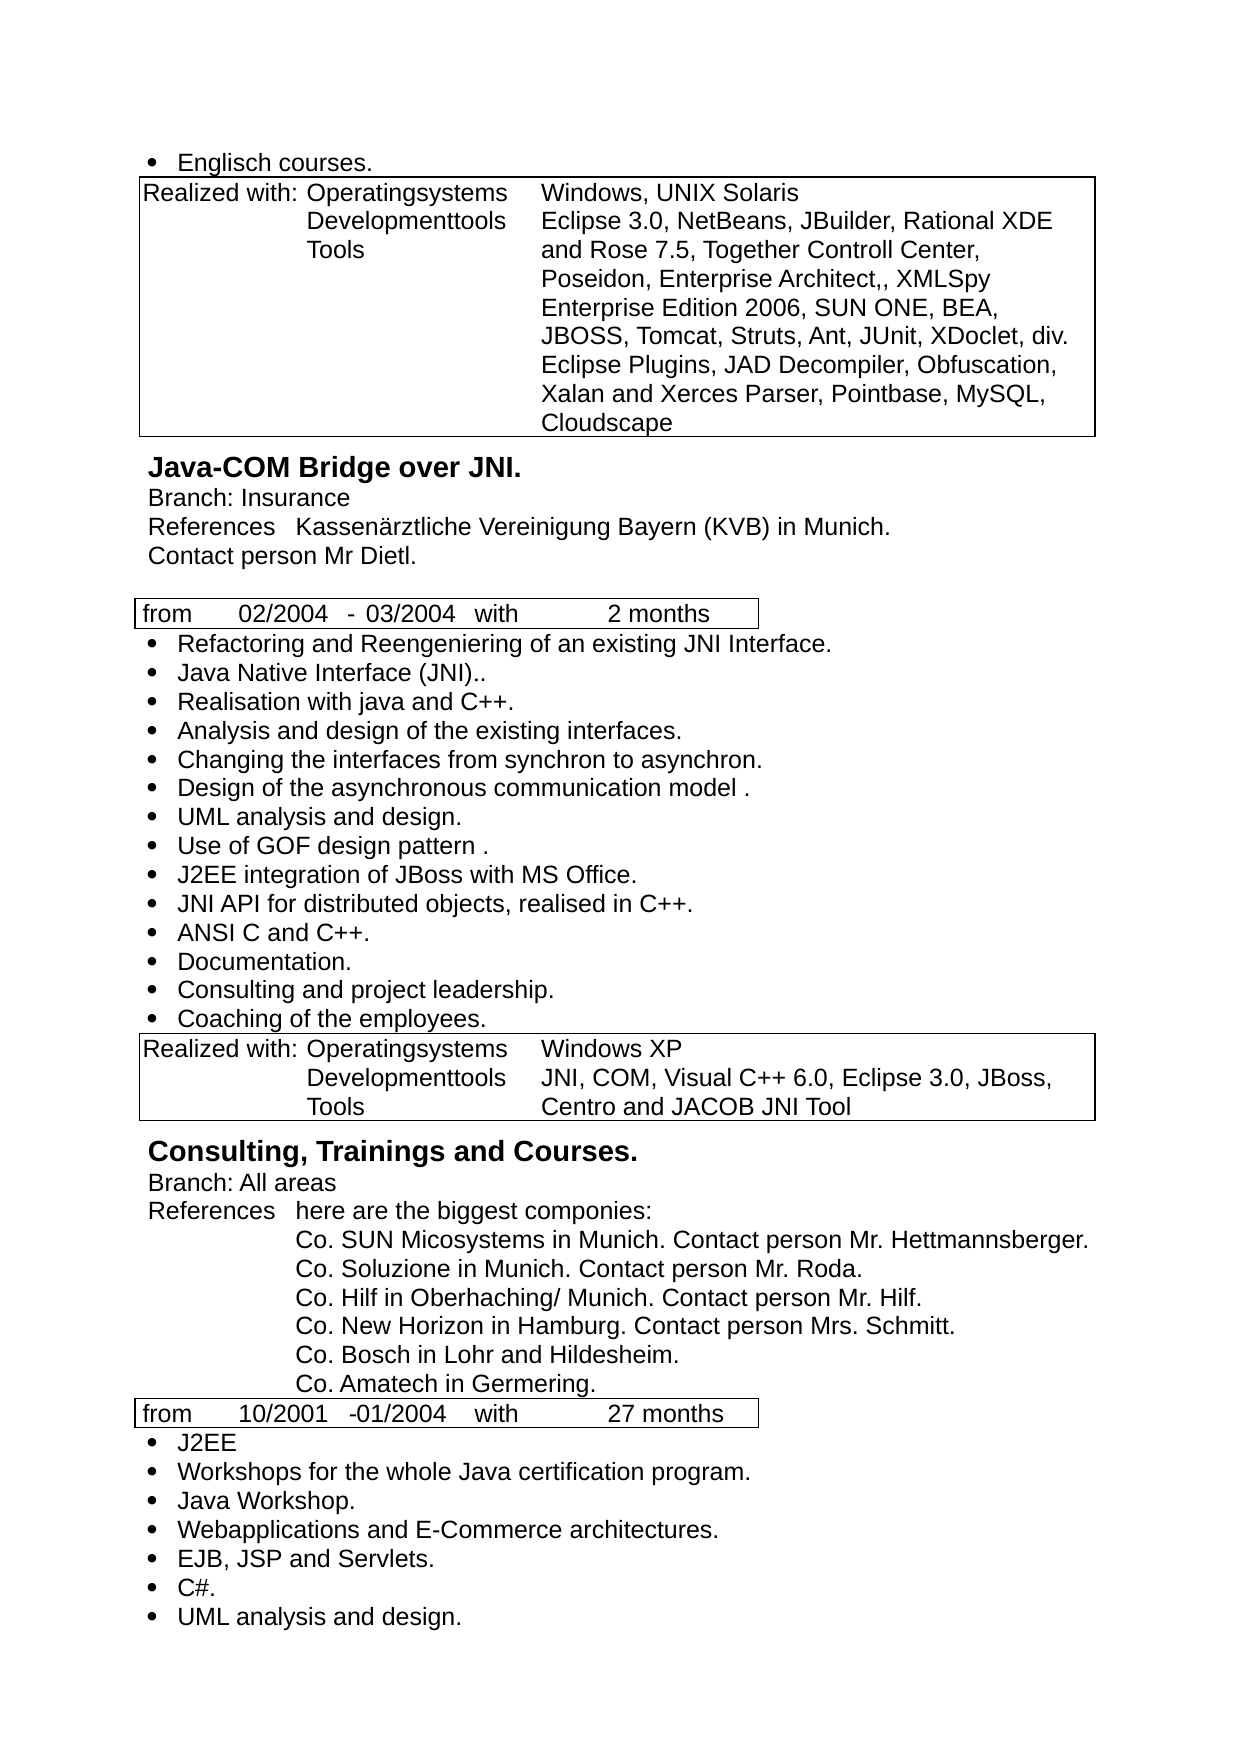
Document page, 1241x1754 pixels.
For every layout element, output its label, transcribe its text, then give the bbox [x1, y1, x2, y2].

table_header from [136, 599, 231, 628]
table_cell Eclipse 3.0, NetBeans, JBuilder, Rational XDE and Rose 7.5, Together Controll Center, Poseidon, Enterprise Architect,, XMLSpy Enterprise Edition 2006, SUN ONE, BEA, JBOSS, Tomcat, Struts, Ant, JUnit, XDoclet, div. Eclipse Plugins, JAD Decompiler, Obfuscation, Xalan and Xerces Parser, Pointbase, MySQL, Cloudscape [538, 206, 1094, 436]
list Documentation. [148, 947, 1104, 975]
table_header - [340, 599, 358, 628]
list Coaching of the employees. [148, 1004, 1104, 1033]
list Changing the interfaces from synchron to asynchron. [148, 744, 1104, 773]
table_cell [140, 206, 303, 436]
text Co. Hilf in Oberhaching/ Munich. Contact person Mr. Hilf. [221, 1282, 1104, 1311]
table_header - [341, 1399, 349, 1427]
list Use of GOF design pattern . [148, 831, 1104, 860]
table_cell [140, 1063, 303, 1120]
table_header with [467, 599, 600, 628]
text Co. Amatech in Germering. [221, 1369, 1104, 1397]
text References here are the biggest componies: [148, 1196, 1104, 1225]
text Branch: All areas [148, 1167, 1104, 1196]
list JNI API for distributed objects, realised in C++. [148, 889, 1104, 918]
list Analysis and design of the existing interfaces. [148, 716, 1104, 744]
list J2EE [148, 1428, 1104, 1457]
list Java Native Interface (JNI).. [148, 658, 1104, 687]
table_header from [136, 1399, 231, 1427]
list Consulting and project leadership. [148, 975, 1104, 1004]
list Workshops for the whole Java certification program. [148, 1457, 1104, 1486]
table_header Realized with: [140, 178, 303, 206]
list Englisch courses. [148, 148, 1104, 176]
text References Kassenärztliche Vereinigung Bayern (KVB) in Munich. Contact person Mr Dietl. [148, 512, 1104, 569]
list UML analysis and design. [148, 1601, 1104, 1630]
table_cell Developmenttools Tools [303, 206, 538, 436]
table_header 10/2001 [231, 1399, 341, 1427]
table_header Windows XP [538, 1034, 1094, 1063]
table_header with [467, 1399, 600, 1427]
subtitle Java-COM Bridge over JNI. [148, 450, 1104, 483]
table_header 01/2004 [349, 1399, 467, 1427]
table_header Operatingsystems [303, 178, 538, 206]
table_header Operatingsystems [303, 1034, 538, 1063]
list Refactoring and Reengeniering of an existing JNI Interface. [148, 629, 1104, 658]
text Branch: Insurance [148, 483, 1104, 512]
list Java Workshop. [148, 1486, 1104, 1515]
list Realisation with java and C++. [148, 687, 1104, 716]
list EJB, JSP and Servlets. [148, 1544, 1104, 1573]
table_header Realized with: [140, 1034, 303, 1063]
list J2EE integration of JBoss with MS Office. [148, 860, 1104, 889]
list C#. [148, 1573, 1104, 1601]
text Co. SUN Micosystems in Munich. Contact person Mr. Hettmannsberger. [221, 1225, 1104, 1254]
list UML analysis and design. [148, 802, 1104, 831]
table_header 27 months [600, 1399, 758, 1427]
subtitle Consulting, Trainings and Courses. [148, 1134, 1104, 1167]
list Design of the asynchronous communication model . [148, 773, 1104, 802]
table_cell JNI, COM, Visual C++ 6.0, Eclipse 3.0, JBoss, Centro and JACOB JNI Tool [538, 1063, 1094, 1120]
text Co. Soluzione in Munich. Contact person Mr. Roda. [221, 1254, 1104, 1282]
text Co. Bosch in Lohr and Hildesheim. [221, 1340, 1104, 1369]
list Webapplications and E-Commerce architectures. [148, 1515, 1104, 1544]
list ANSI C and C++. [148, 918, 1104, 947]
table_header 02/2004 [231, 599, 339, 628]
table_header 03/2004 [358, 599, 467, 628]
table_header 2 months [600, 599, 758, 628]
table_cell Developmenttools Tools [303, 1063, 538, 1120]
table_header Windows, UNIX Solaris [538, 178, 1094, 206]
text Co. New Horizon in Hamburg. Contact person Mrs. Schmitt. [221, 1311, 1104, 1340]
